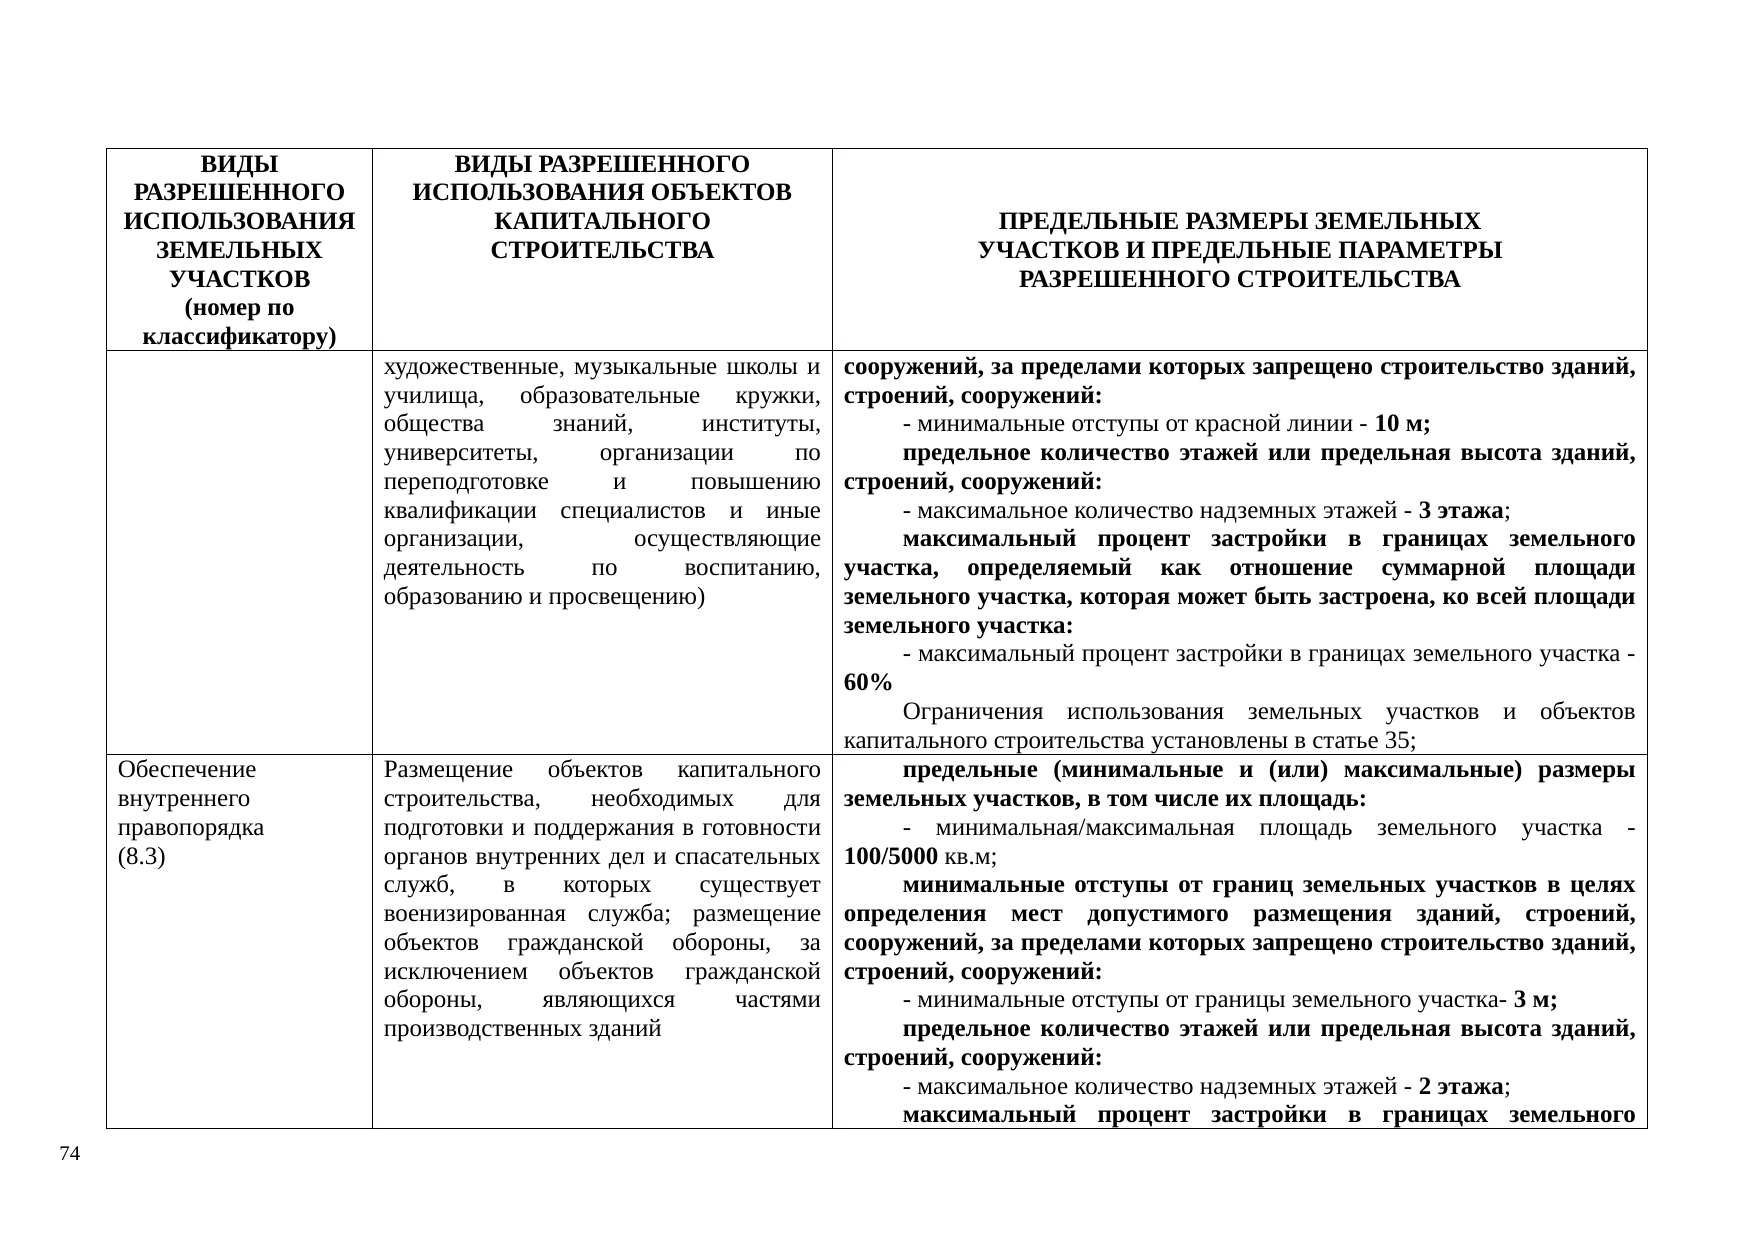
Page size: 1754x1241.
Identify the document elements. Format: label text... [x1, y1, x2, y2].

table_cell [107, 351, 372, 753]
table_cell сооружений, за пределами которых запрещено строительство зданий, строений, сооружений: - минимальные отступы от красной линии - 10 м; предельное количество этажей или предельная высота зданий, строений, сооружений: - максимальное количество надземных этажей - 3 этажа; максимальный процент застройки в границах земельного участка, определяемый как отношение суммарной площади земельного участка, которая может быть застроена, ко всей площади земельного участка: - максимальный процент застройки в границах земельного участка - 60% Ограничения использования земельных участков и объектов капитального строительства установлены в статье 35; [833, 351, 1647, 753]
table_cell художественные, музыкальные школы и училища, образовательные кружки, общества знаний, институты, университеты, организации по переподготовке и повышению квалификации специалистов и иные организации, осуществляющие деятельность по воспитанию, образованию и просвещению) [373, 351, 832, 753]
table_header ВИДЫ РАЗРЕШЕННОГО ИСПОЛЬЗОВАНИЯ ОБЪЕКТОВ КАПИТАЛЬНОГО СТРОИТЕЛЬСТВА [373, 149, 832, 350]
table_header ВИДЫ РАЗРЕШЕННОГО ИСПОЛЬЗОВАНИЯ ЗЕМЕЛЬНЫХ УЧАСТКОВ (номер по классификатору) [107, 149, 372, 350]
table_cell Размещение объектов капитального строительства, необходимых для подготовки и поддержания в готовности органов внутренних дел и спасательных служб, в которых существует военизированная служба; размещение объектов гражданской обороны, за исключением объектов гражданской обороны, являющихся частями производственных зданий [373, 755, 832, 1128]
table_header ПРЕДЕЛЬНЫЕ РАЗМЕРЫ ЗЕМЕЛЬНЫХ УЧАСТКОВ И ПРЕДЕЛЬНЫЕ ПАРАМЕТРЫ РАЗРЕШЕННОГО СТРОИТЕЛЬСТВА [833, 149, 1647, 350]
table_cell Обеспечение внутреннего правопорядка (8.3) [107, 755, 372, 1128]
table_cell предельные (минимальные и (или) максимальные) размеры земельных участков, в том числе их площадь: - минимальная/максимальная площадь земельного участка - 100/5000 кв.м; минимальные отступы от границ земельных участков в целях определения мест допустимого размещения зданий, строений, сооружений, за пределами которых запрещено строительство зданий, строений, сооружений: - минимальные отступы от границы земельного участка- 3 м; предельное количество этажей или предельная высота зданий, строений, сооружений: - максимальное количество надземных этажей - 2 этажа; максимальный процент застройки в границах земельного [833, 755, 1647, 1128]
